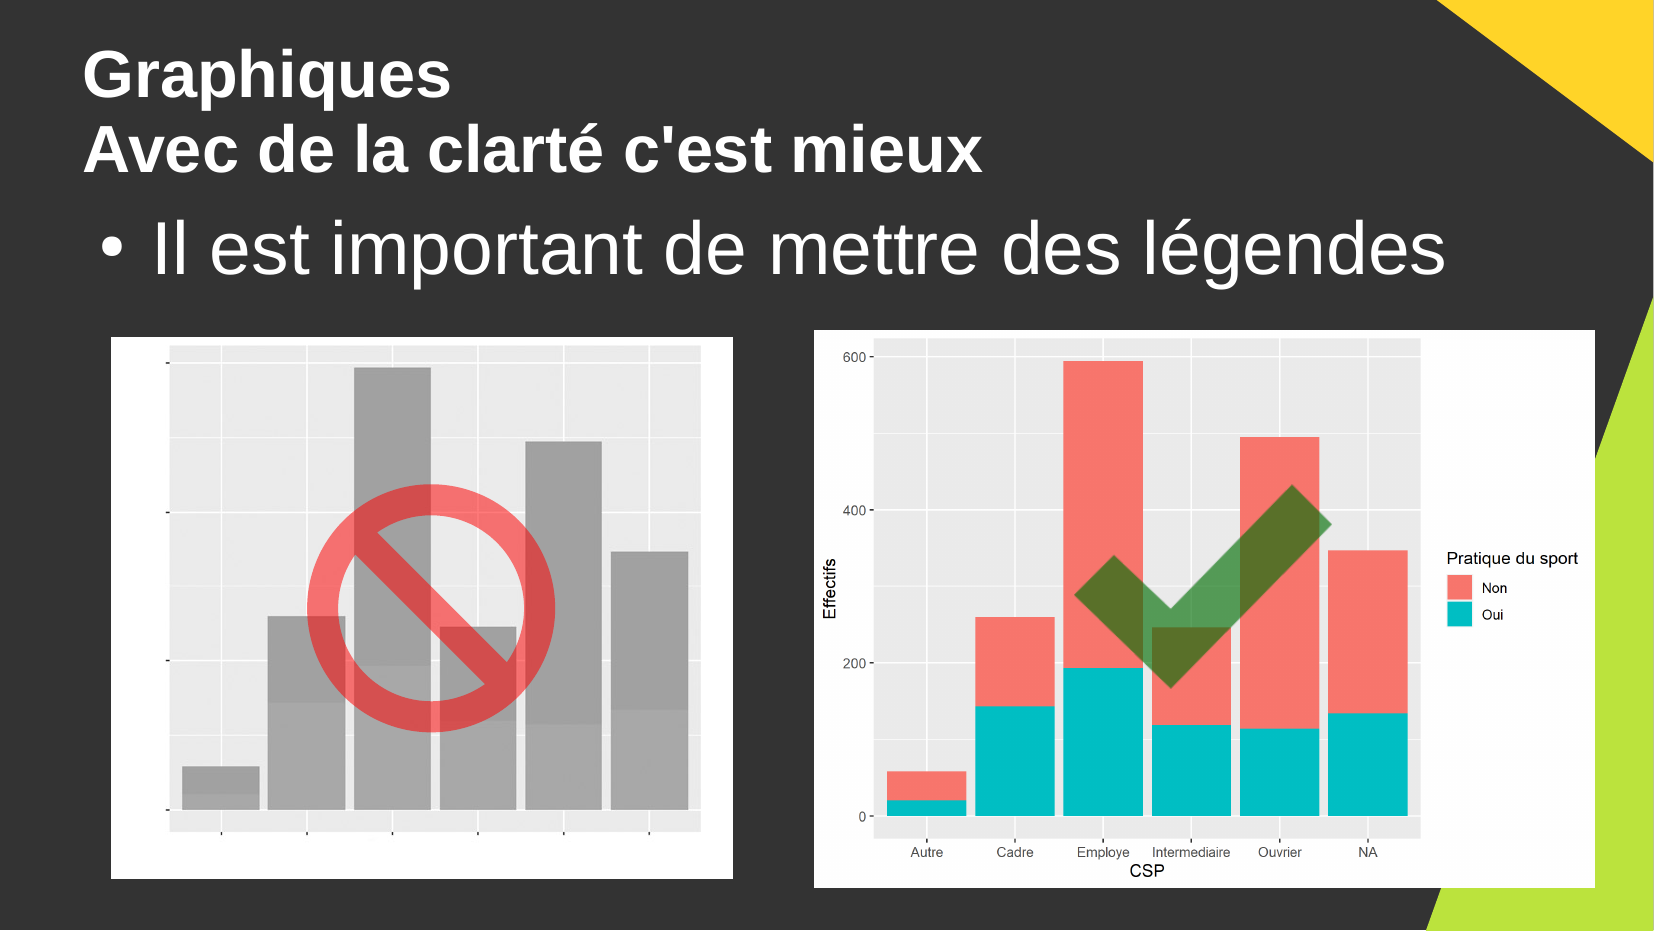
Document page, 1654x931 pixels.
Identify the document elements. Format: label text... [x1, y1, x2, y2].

list Il est important de mettre des légendes [80, 206, 1560, 319]
title Graphiques Avec de la clarté c'est mieux [82, 37, 1571, 187]
text_box [1425, 294, 1654, 931]
text_box [1436, 0, 1654, 163]
picture [111, 337, 733, 879]
picture [814, 330, 1595, 888]
text_box [307, 484, 556, 733]
